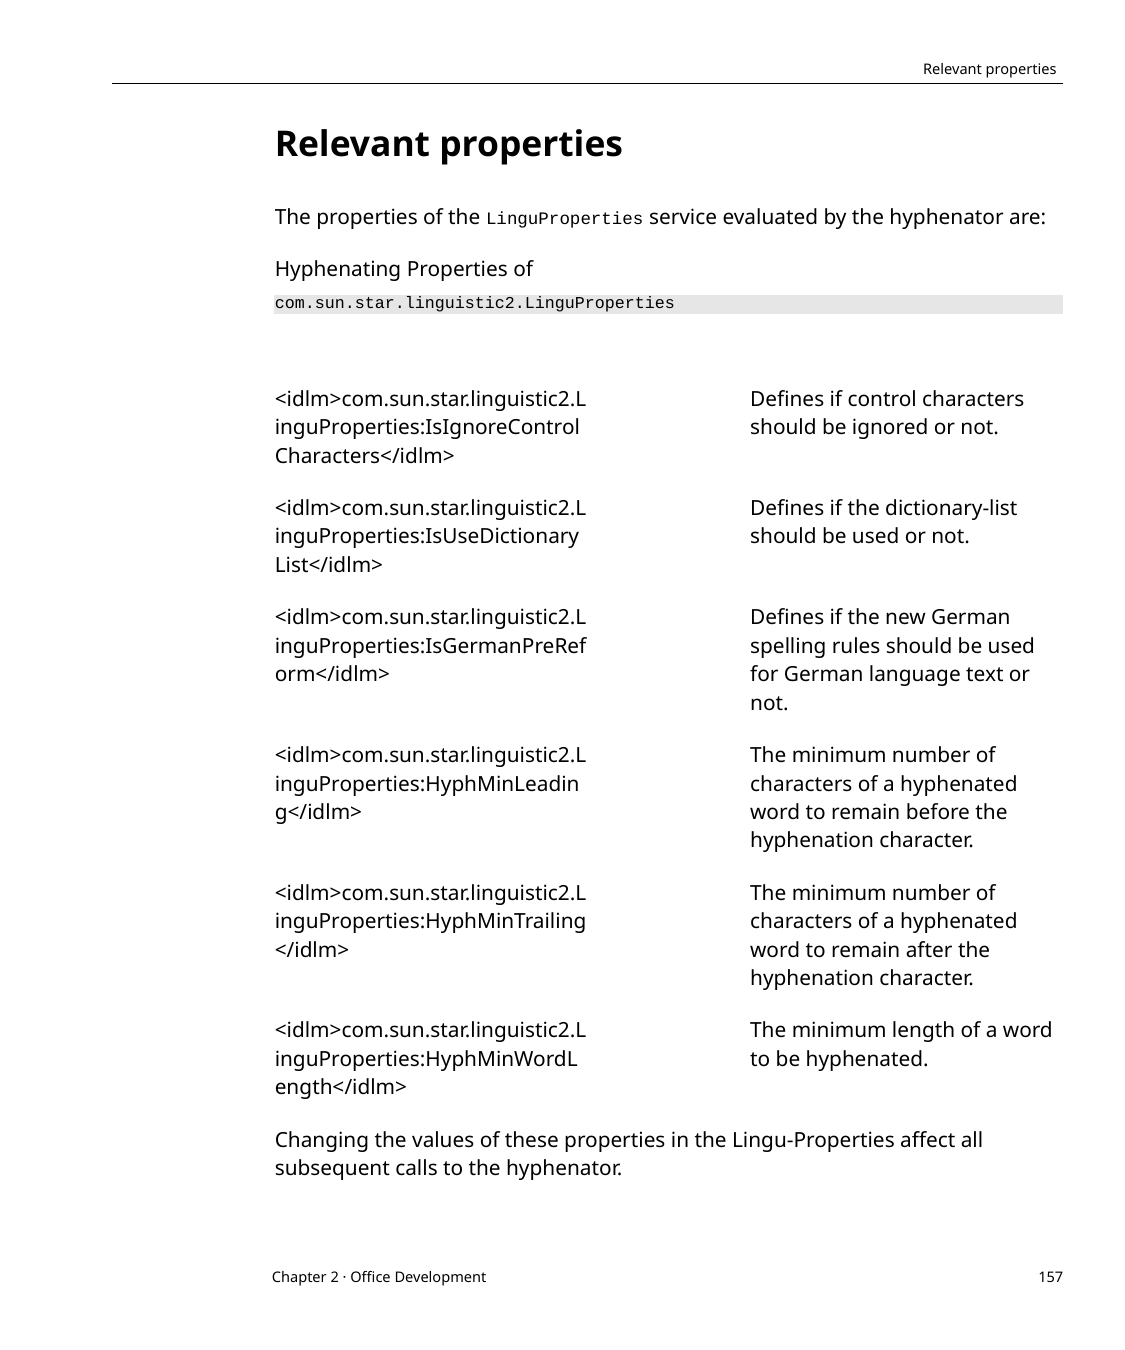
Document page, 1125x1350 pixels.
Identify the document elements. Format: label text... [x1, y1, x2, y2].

table_cell <idlm>com.sun.star.linguistic2.LinguProperties:IsGermanPreReform</idlm> [112, 591, 587, 728]
table_cell <idlm>com.sun.star.linguistic2.LinguProperties:HyphMinTrailing</idlm> [112, 866, 587, 1004]
table_header Hyphenating Properties of com.sun.star.linguistic2.LinguProperties [112, 242, 1063, 372]
table_cell Defines if the new German spelling rules should be used for German language text or not. [588, 591, 1063, 728]
table_cell The minimum length of a word to be hyphenated. [588, 1004, 1063, 1113]
text Changing the values of these properties in the Lingu-Properties affect all subsequent calls to the hyphenator. [274, 1125, 1063, 1182]
table_cell Defines if the dictionary-list should be used or not. [588, 481, 1063, 591]
table_cell The minimum number of characters of a hyphenated word to remain before the hyphenation character. [588, 728, 1063, 866]
table_cell <idlm>com.sun.star.linguistic2.LinguProperties:IsUseDictionaryList</idlm> [112, 481, 587, 591]
table_cell <idlm>com.sun.star.linguistic2.LinguProperties:HyphMinLeading</idlm> [112, 728, 587, 866]
text The properties of the LinguProperties service evaluated by the hyphenator are: [274, 202, 1063, 230]
table_cell <idlm>com.sun.star.linguistic2.LinguProperties:HyphMinWordLength</idlm> [112, 1004, 587, 1113]
table_cell <idlm>com.sun.star.linguistic2.LinguProperties:IsIgnoreControlCharacters</idlm> [112, 372, 587, 481]
table_cell Defines if control characters should be ignored or not. [588, 372, 1063, 481]
table_cell The minimum number of characters of a hyphenated word to remain after the hyphenation character. [588, 866, 1063, 1004]
subtitle Relevant properties [274, 118, 1063, 166]
